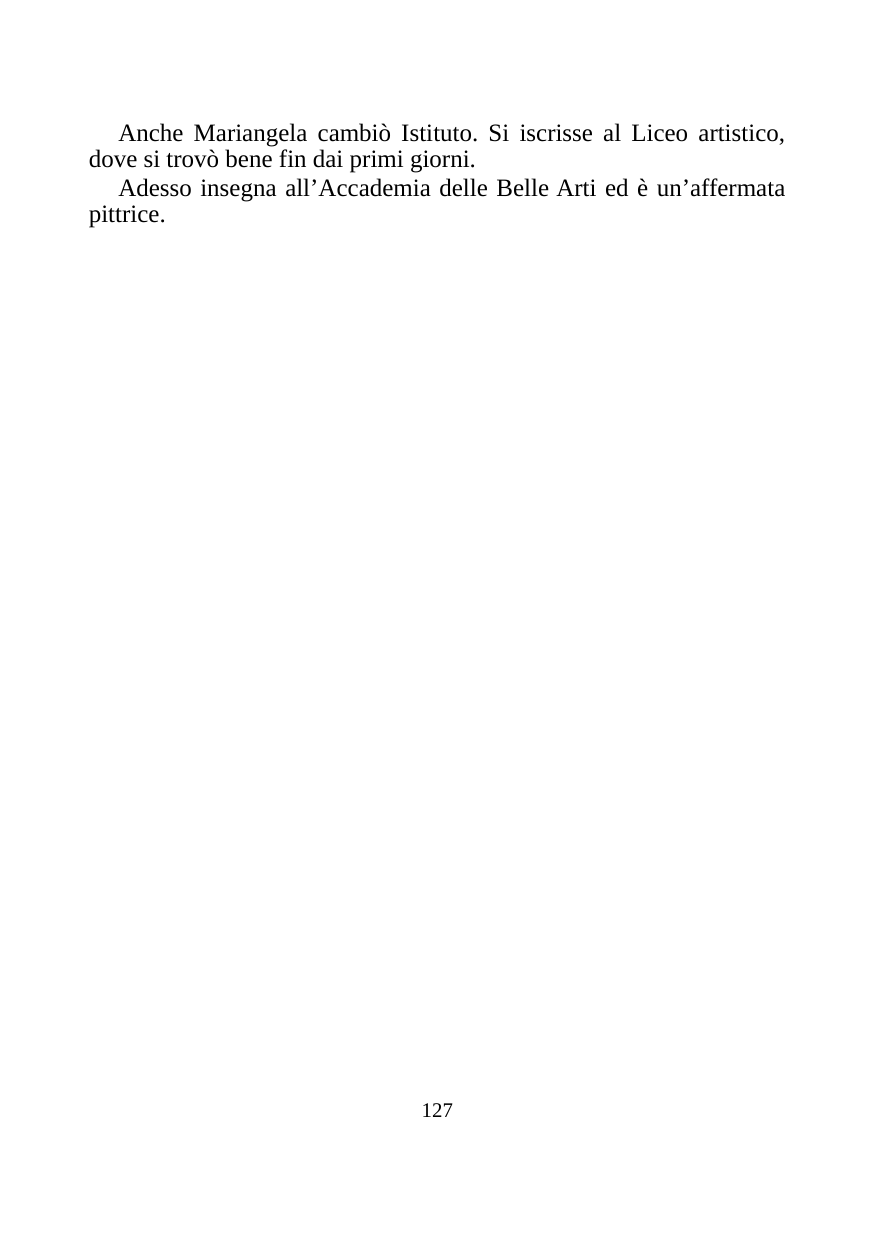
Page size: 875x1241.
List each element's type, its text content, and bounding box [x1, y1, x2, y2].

text Anche Mariangela cambiò Istituto. Si iscrisse al Liceo artistico, dove si trovò bene fin dai primi giorni. [88, 118, 786, 173]
text Adesso insegna all’Accademia delle Belle Arti ed è un’affermata pittrice. [88, 173, 786, 227]
